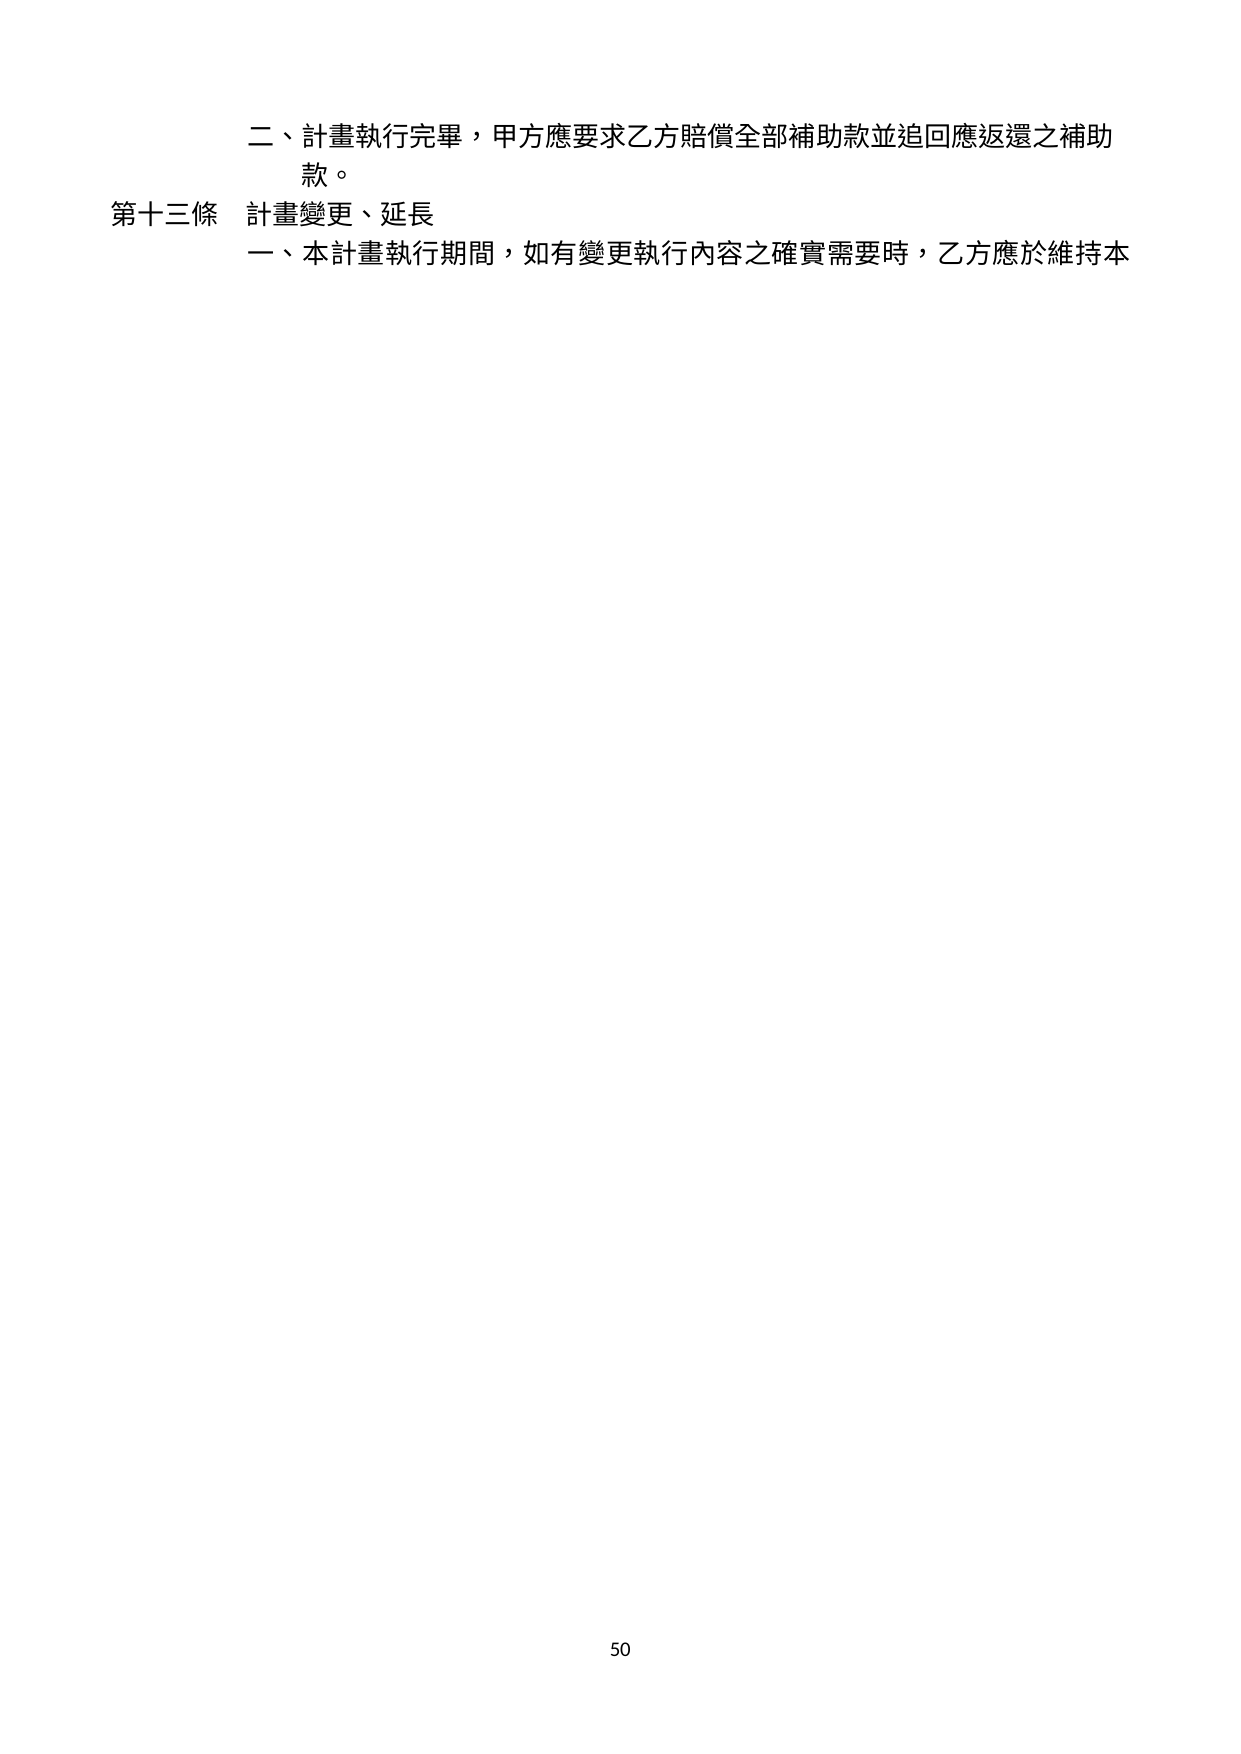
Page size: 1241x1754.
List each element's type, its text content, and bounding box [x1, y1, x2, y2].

text 一、本計畫執行期間，如有變更執行內容之確實需要時，乙方應於維持本 [247, 232, 1131, 272]
text 第十三條 計畫變更、延長 [110, 193, 1131, 232]
text 二、計畫執行完畢，甲方應要求乙方賠償全部補助款並追回應返還之補助款。 [247, 114, 1131, 193]
